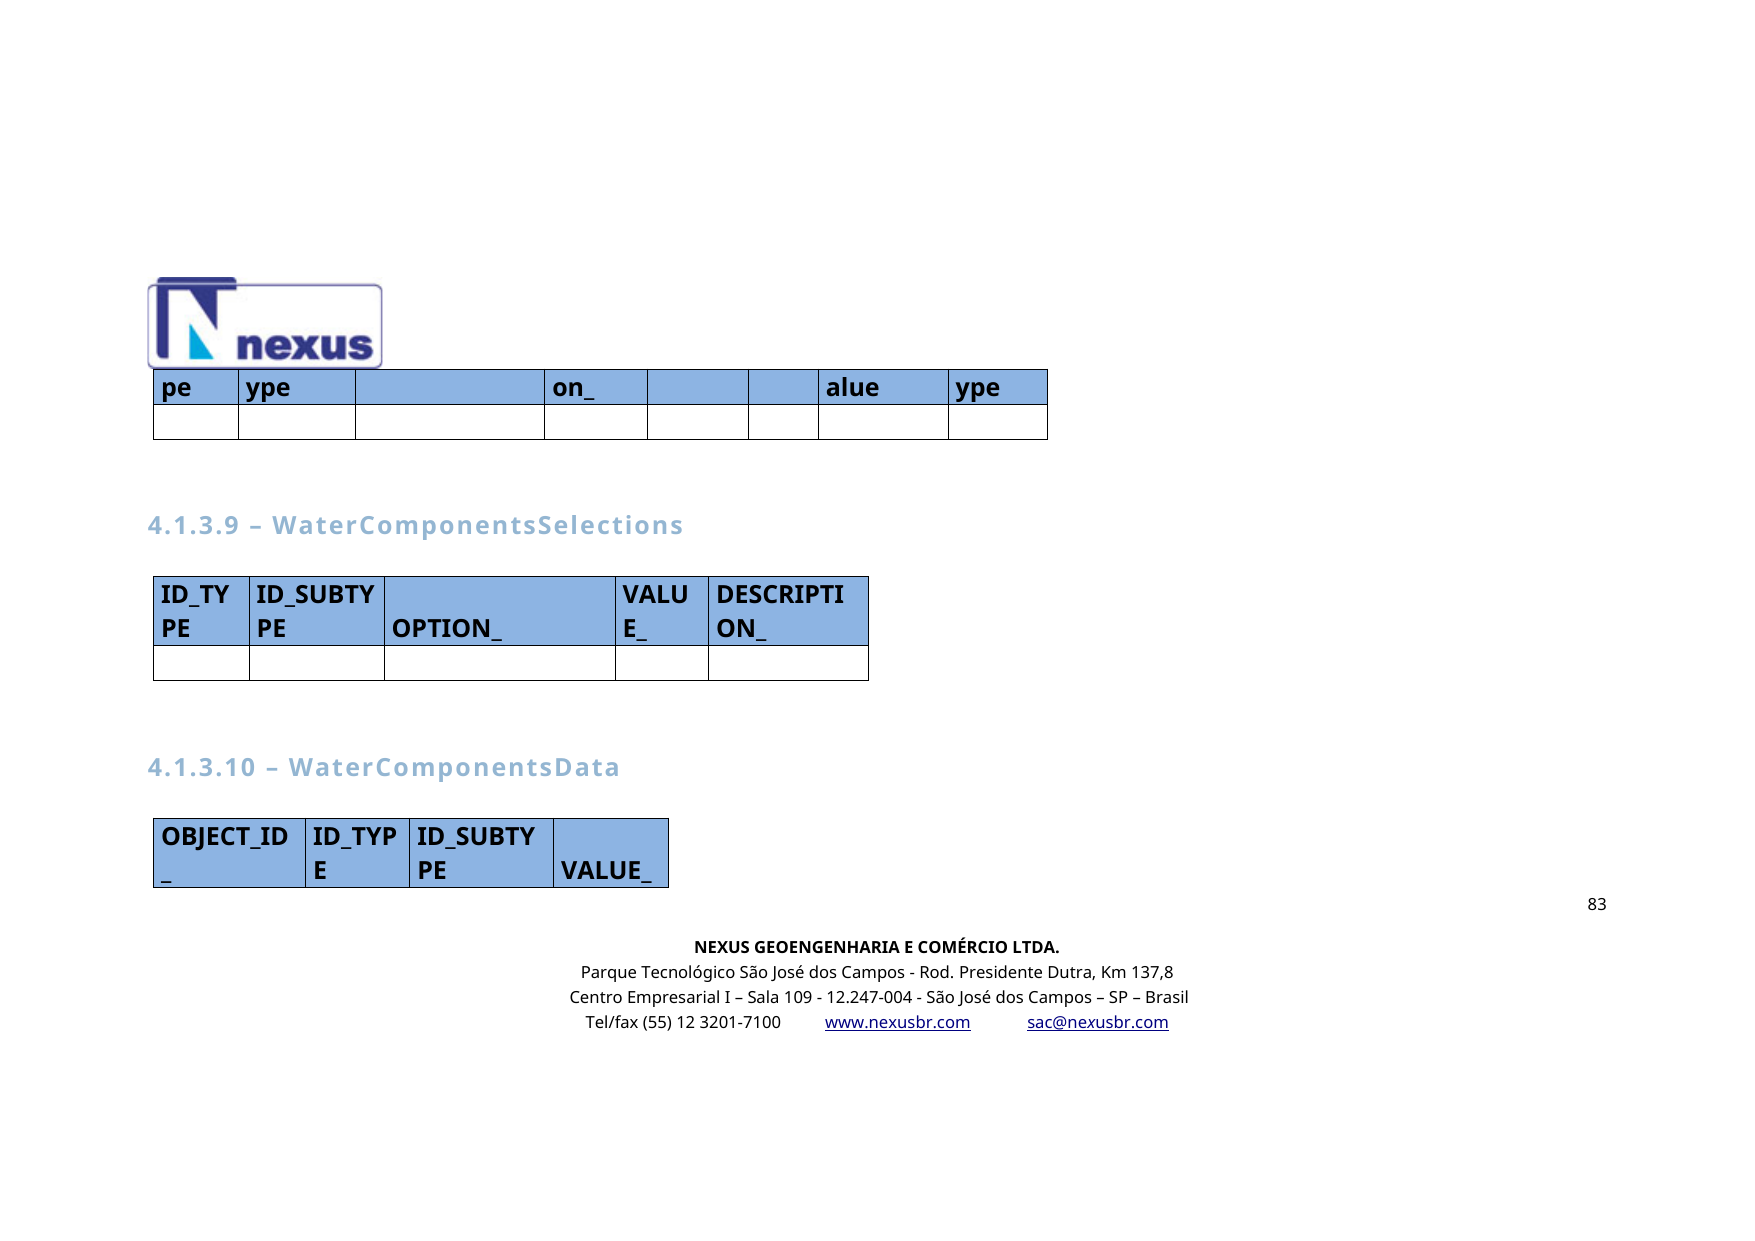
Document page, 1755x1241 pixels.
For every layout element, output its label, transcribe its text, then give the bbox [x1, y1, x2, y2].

table_header [356, 370, 544, 404]
table_cell [154, 646, 249, 680]
table_cell [616, 646, 708, 680]
table_header OBJECT_ID_ [154, 819, 305, 887]
table_header [648, 370, 748, 404]
text 4.1.3.10 – WaterComponentsData [148, 749, 1606, 783]
table_header VALUE_ [616, 577, 708, 645]
table_header ID_TYPE [154, 577, 249, 645]
table_cell [154, 405, 238, 439]
table_header DESCRIPTION_ [709, 577, 868, 645]
table_cell [356, 405, 544, 439]
table_cell [545, 405, 647, 439]
table_cell [749, 405, 818, 439]
table_cell [709, 646, 868, 680]
text 4.1.3.9 – WaterComponentsSelections [148, 508, 1606, 542]
table_header pe [154, 370, 238, 404]
table_cell [648, 405, 748, 439]
table_header on_ [545, 370, 647, 404]
table_header [749, 370, 818, 404]
table_header ype [239, 370, 355, 404]
table_header alue [819, 370, 948, 404]
table_cell [385, 646, 615, 680]
table_header VALUE_ [554, 819, 668, 887]
table_header ID_TYPE [306, 819, 409, 887]
table_cell [819, 405, 948, 439]
table_cell [239, 405, 355, 439]
table_cell [250, 646, 384, 680]
table_cell [949, 405, 1047, 439]
table_header OPTION_ [385, 577, 615, 645]
table_header ype [949, 370, 1047, 404]
table_header ID_SUBTYPE [410, 819, 553, 887]
table_header ID_SUBTYPE [250, 577, 384, 645]
